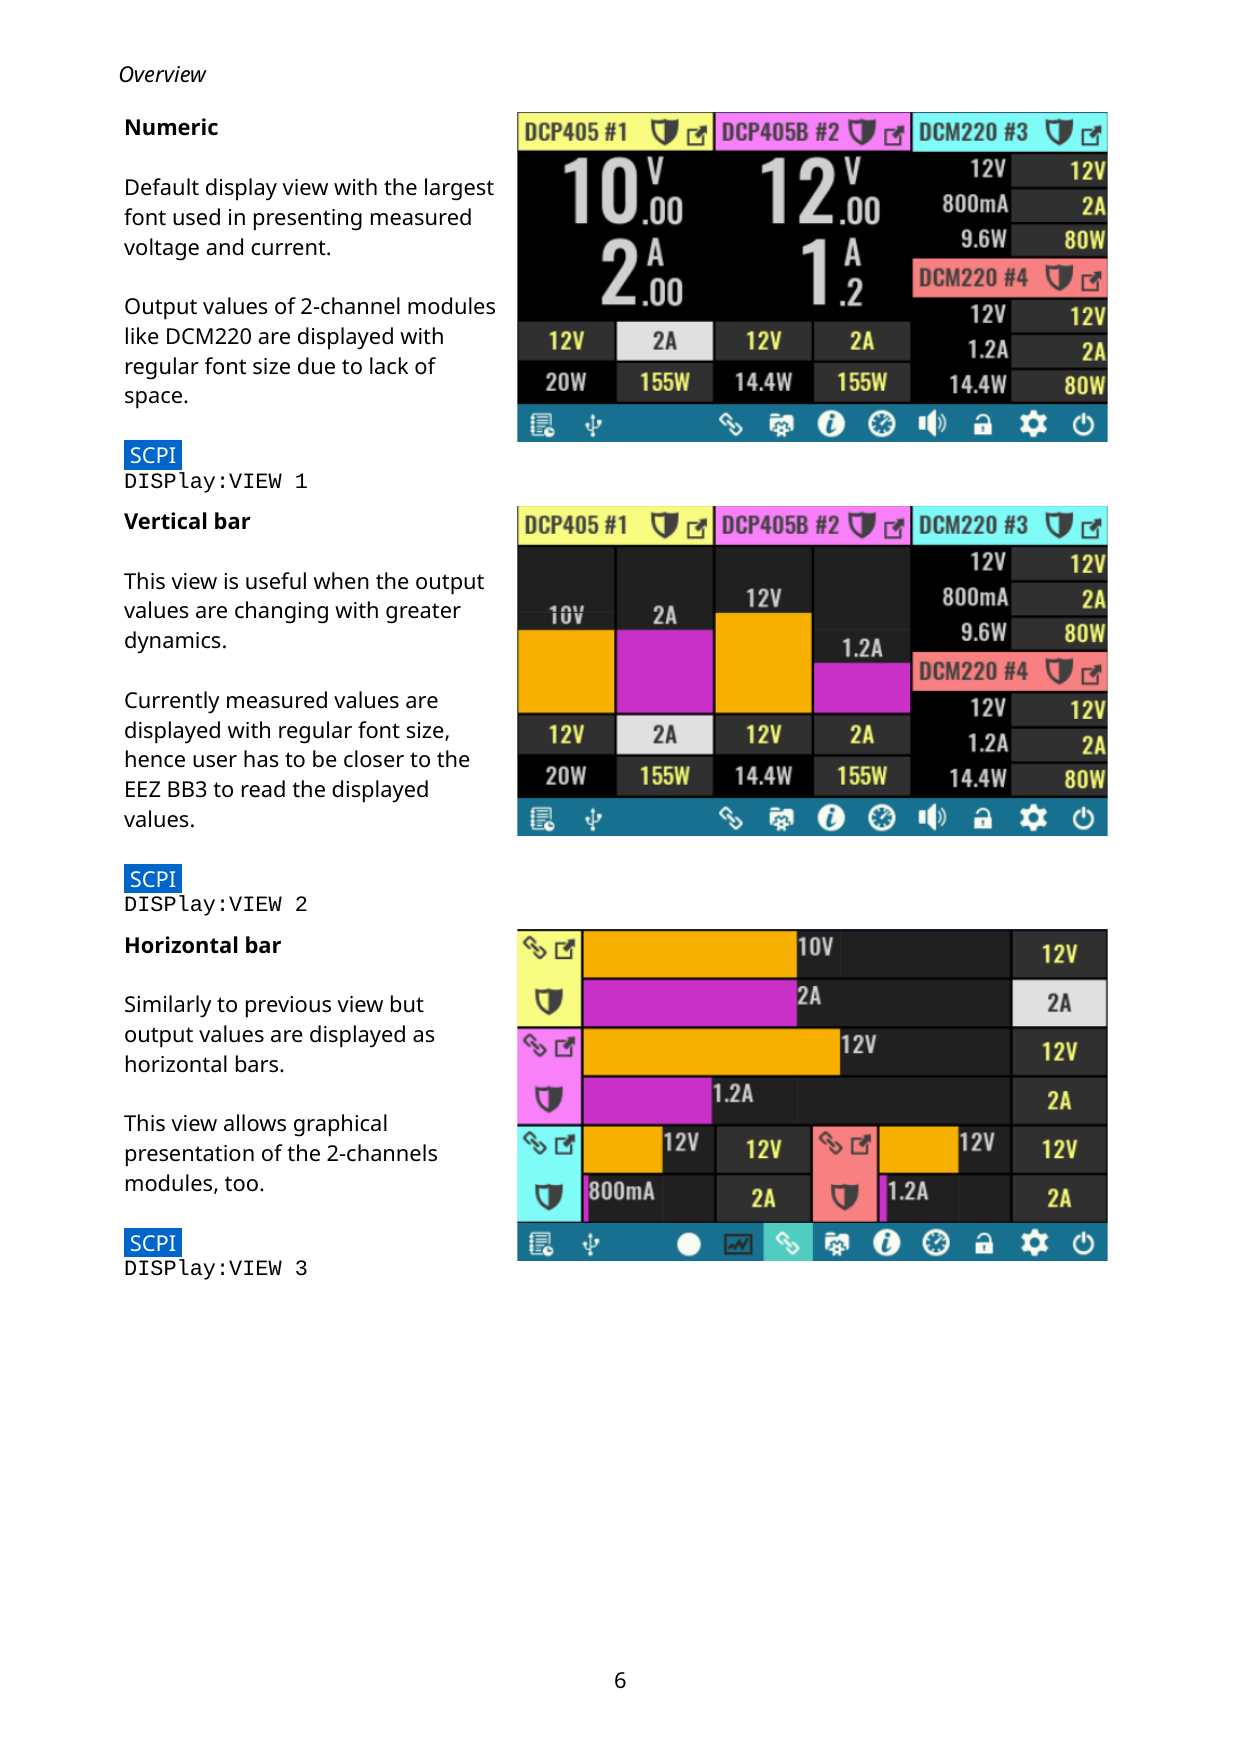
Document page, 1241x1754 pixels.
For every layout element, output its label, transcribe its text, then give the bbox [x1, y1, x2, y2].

table_cell Horizontal bar Similarly to previous view but output values are displayed as horizontal bars. This view allows graphical presentation of the 2-channels modules, too. SCPI DISPlay:VIEW 3 [118, 924, 502, 1296]
table_cell [502, 924, 1123, 929]
table_cell [502, 500, 1123, 924]
picture [517, 112, 1108, 442]
picture [517, 929, 1108, 1261]
table_cell [502, 930, 1123, 1296]
table_header Numeric Default display view with the largest font used in presenting measured voltage and current. Output values of 2-channel modules like DCM220 are displayed with regular font size due to lack of space. SCPI DISPlay:VIEW 1 [118, 107, 502, 500]
table_cell Vertical bar This view is useful when the output values are changing with greater dynamics. Currently measured values are displayed with regular font size, hence user has to be closer to the EEZ BB3 to read the displayed values. SCPI DISPlay:VIEW 2 [118, 500, 502, 924]
table_header [502, 107, 1123, 500]
picture [517, 506, 1108, 836]
